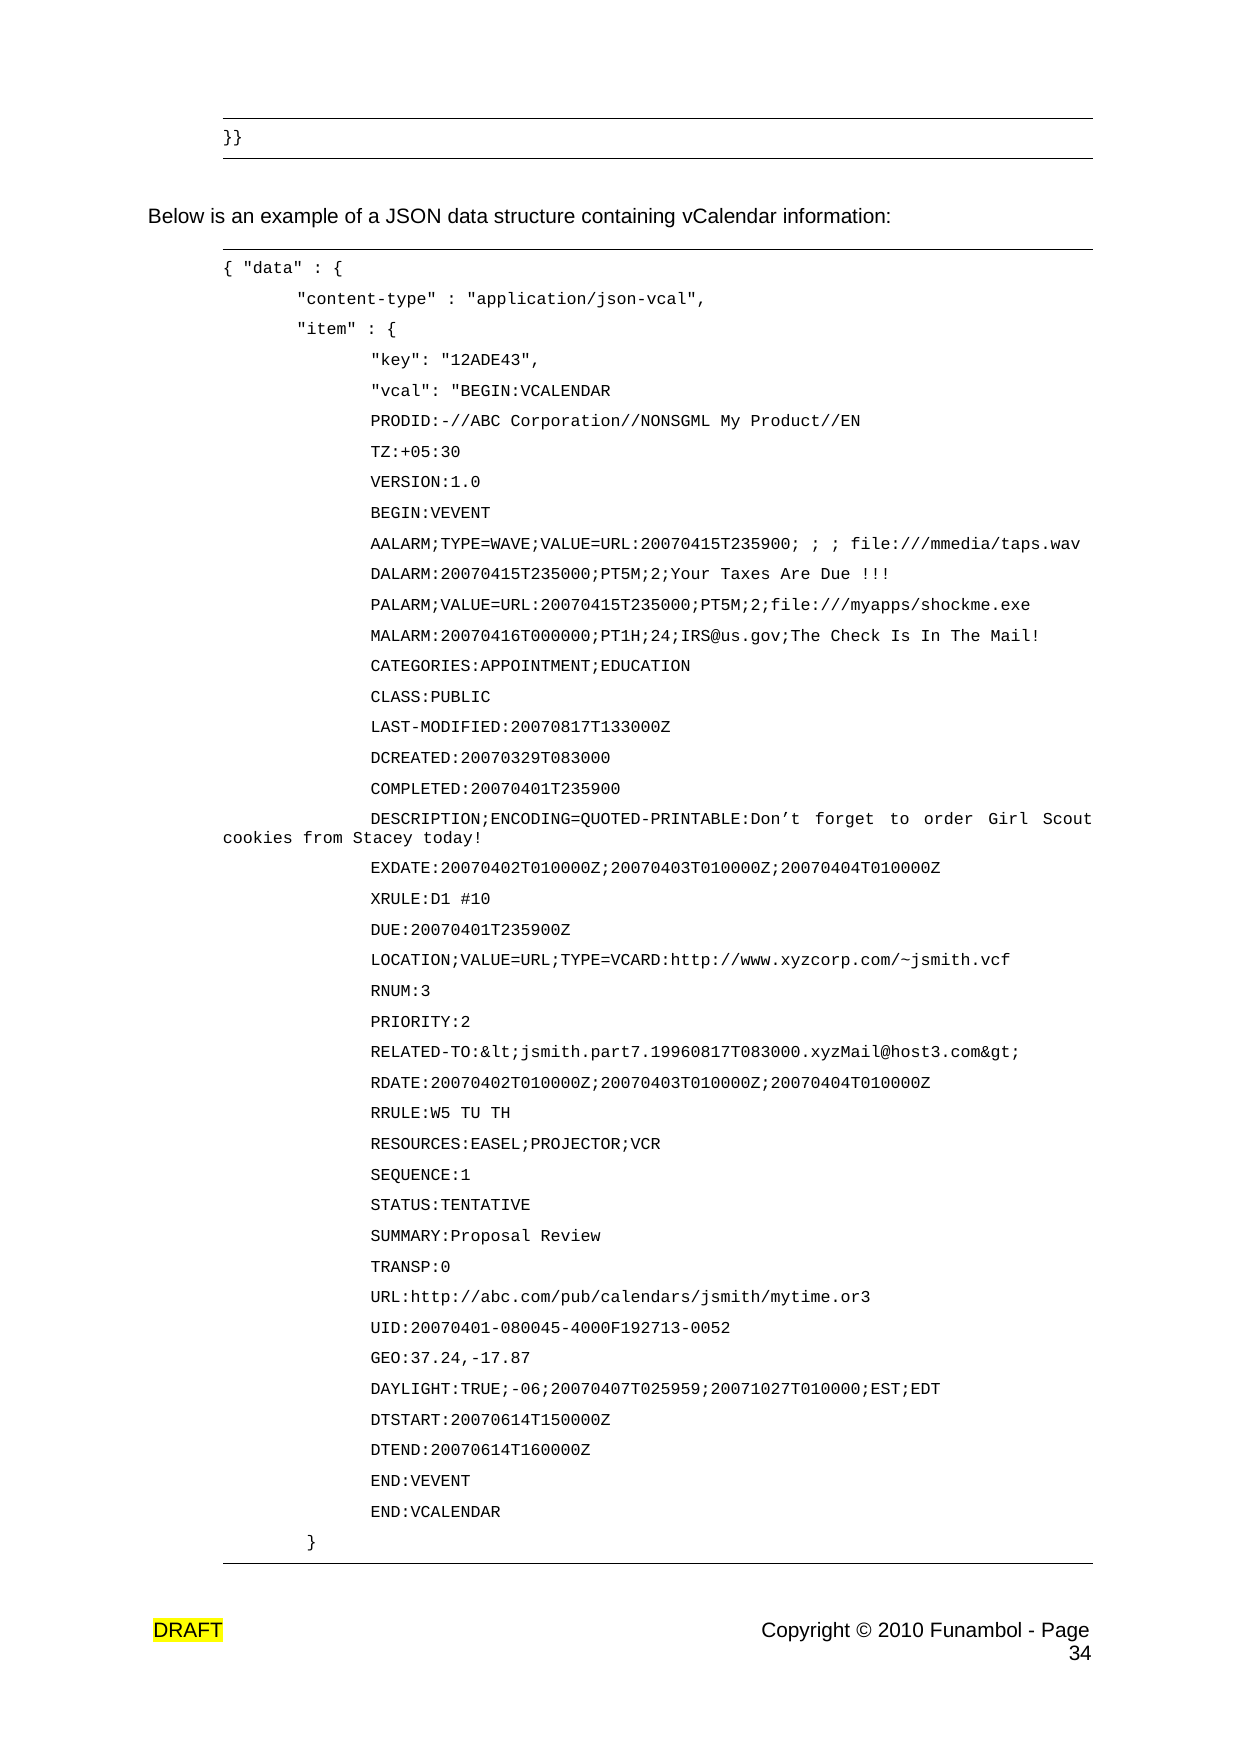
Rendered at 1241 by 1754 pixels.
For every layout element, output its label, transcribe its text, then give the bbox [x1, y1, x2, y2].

text PALARM;VALUE=URL:20070415T235000;PT5M;2;file:///myapps/shockme.exe [223, 586, 1093, 615]
text DTEND:20070614T160000Z [223, 1432, 1093, 1461]
text URL:http://abc.com/pub/calendars/jsmith/mytime.or3 [223, 1278, 1093, 1308]
text END:VCALENDAR [223, 1493, 1093, 1522]
text LOCATION;VALUE=URL;TYPE=VCARD:http://www.xyzcorp.com/~jsmith.vcf [223, 942, 1093, 971]
text DUE:20070401T235900Z [223, 911, 1093, 940]
text END:VEVENT [223, 1462, 1093, 1491]
text "item" : { [223, 311, 1093, 340]
text TRANSP:0 [223, 1248, 1093, 1277]
text DESCRIPTION;ENCODING=QUOTED-PRINTABLE:Don’t forget to order Girl Scout cookies from Stacey today! [223, 801, 1093, 848]
text Below is an example of a JSON data structure containing vCalendar information: [148, 205, 1093, 228]
text DALARM:20070415T235000;PT5M;2;Your Taxes Are Due !!! [223, 556, 1093, 585]
text LAST-MODIFIED:20070817T133000Z [223, 709, 1093, 738]
text RDATE:20070402T010000Z;20070403T010000Z;20070404T010000Z [223, 1064, 1093, 1093]
text { "data" : { [223, 250, 1093, 278]
text "content-type" : "application/json-vcal", [223, 280, 1093, 309]
text VERSION:1.0 [223, 464, 1093, 493]
text PRODID:-//ABC Corporation//NONSGML My Product//EN [223, 402, 1093, 432]
text AALARM;TYPE=WAVE;VALUE=URL:20070415T235900; ; ; file:///mmedia/taps.wav [223, 525, 1093, 554]
text "key": "12ADE43", [223, 341, 1093, 370]
text MALARM:20070416T000000;PT1H;24;IRS@us.gov;The Check Is In The Mail! [223, 617, 1093, 646]
text EXDATE:20070402T010000Z;20070403T010000Z;20070404T010000Z [223, 850, 1093, 879]
text }} [223, 119, 1093, 158]
text UID:20070401-080045-4000F192713-0052 [223, 1309, 1093, 1338]
text XRULE:D1 #10 [223, 880, 1093, 909]
text RNUM:3 [223, 972, 1093, 1001]
text DAYLIGHT:TRUE;-06;20070407T025959;20071027T010000;EST;EDT [223, 1370, 1093, 1399]
text COMPLETED:20070401T235900 [223, 770, 1093, 799]
text GEO:37.24,-17.87 [223, 1340, 1093, 1369]
text RESOURCES:EASEL;PROJECTOR;VCR [223, 1125, 1093, 1154]
text BEGIN:VEVENT [223, 494, 1093, 523]
text RRULE:W5 TU TH [223, 1095, 1093, 1124]
text SEQUENCE:1 [223, 1156, 1093, 1185]
text RELATED-TO:&lt;jsmith.part7.19960817T083000.xyzMail@host3.com&gt; [223, 1033, 1093, 1063]
text CLASS:PUBLIC [223, 678, 1093, 707]
text PRIORITY:2 [223, 1003, 1093, 1032]
text TZ:+05:30 [223, 433, 1093, 462]
text DCREATED:20070329T083000 [223, 739, 1093, 768]
text "vcal": "BEGIN:VCALENDAR [223, 372, 1093, 401]
text DTSTART:20070614T150000Z [223, 1401, 1093, 1430]
text } [223, 1523, 1093, 1563]
text SUMMARY:Proposal Review [223, 1217, 1093, 1246]
text CATEGORIES:APPOINTMENT;EDUCATION [223, 647, 1093, 677]
text STATUS:TENTATIVE [223, 1187, 1093, 1216]
